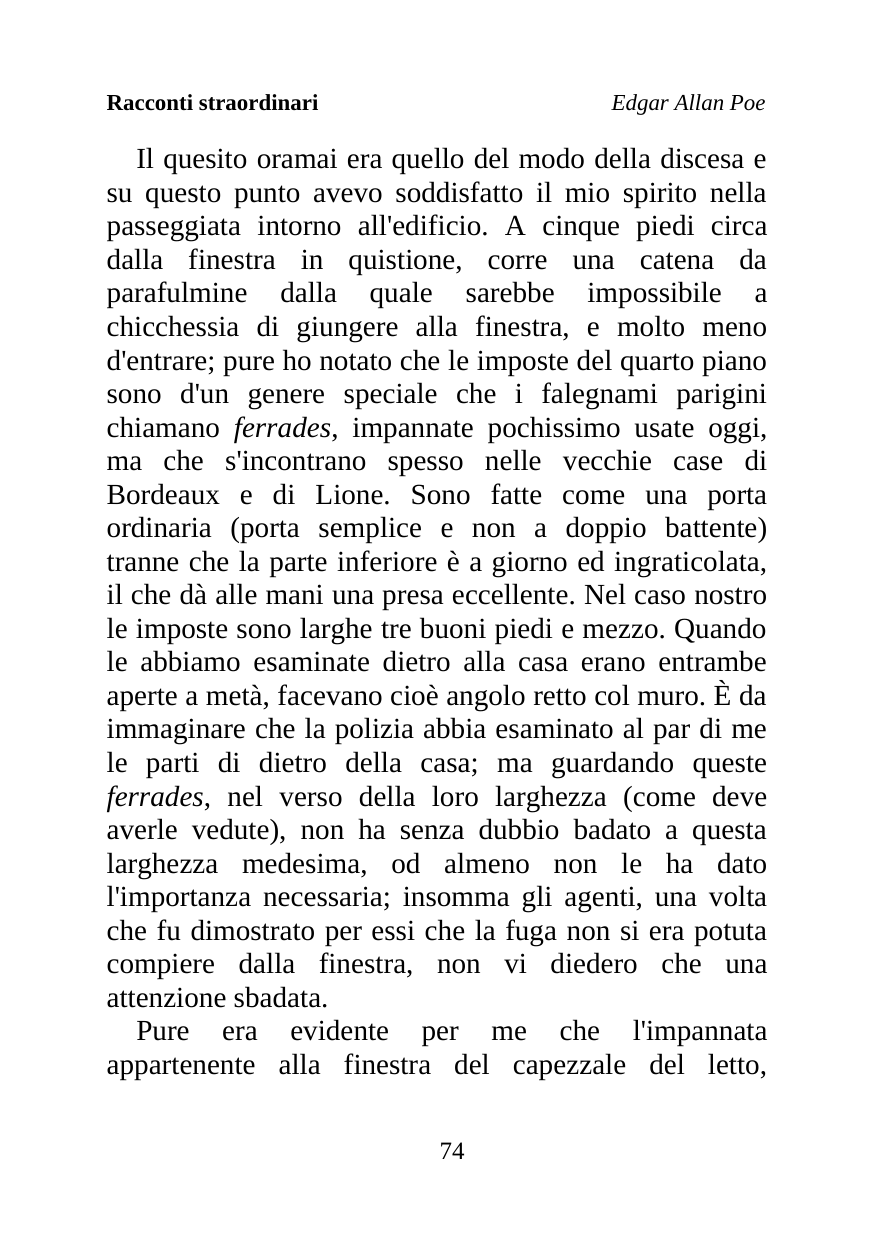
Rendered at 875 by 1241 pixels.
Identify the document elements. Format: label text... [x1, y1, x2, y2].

text Pure era evidente per me che l'impannata appartenente alla finestra del capezzale del letto, [106, 1013, 768, 1081]
text Il quesito oramai era quello del modo della discesa e su questo punto avevo soddisfatto il mio spirito nella passeggiata intorno all'edificio. A cinque piedi circa dalla finestra in quistione, corre una catena da parafulmine dalla quale sarebbe impossibile a chicchessia di giungere alla finestra, e molto meno d'entrare; pure ho notato che le imposte del quarto piano sono d'un genere speciale che i falegnami parigini chiamano ferrades, impannate pochissimo usate oggi, ma che s'incontrano spesso nelle vecchie case di Bordeaux e di Lione. Sono fatte come una porta ordinaria (porta semplice e non a doppio battente) tranne che la parte inferiore è a giorno ed ingraticolata, il che dà alle mani una presa eccellente. Nel caso nostro le imposte sono larghe tre buoni piedi e mezzo. Quando le abbiamo esaminate dietro alla casa erano entrambe aperte a metà, facevano cioè angolo retto col muro. È da immaginare che la polizia abbia esaminato al par di me le parti di dietro della casa; ma guardando queste ferrades, nel verso della loro larghezza (come deve averle vedute), non ha senza dubbio badato a questa larghezza medesima, od almeno non le ha dato l'importanza necessaria; insomma gli agenti, una volta che fu dimostrato per essi che la fuga non si era potuta compiere dalla finestra, non vi diedero che una attenzione sbadata. [106, 141, 768, 1013]
